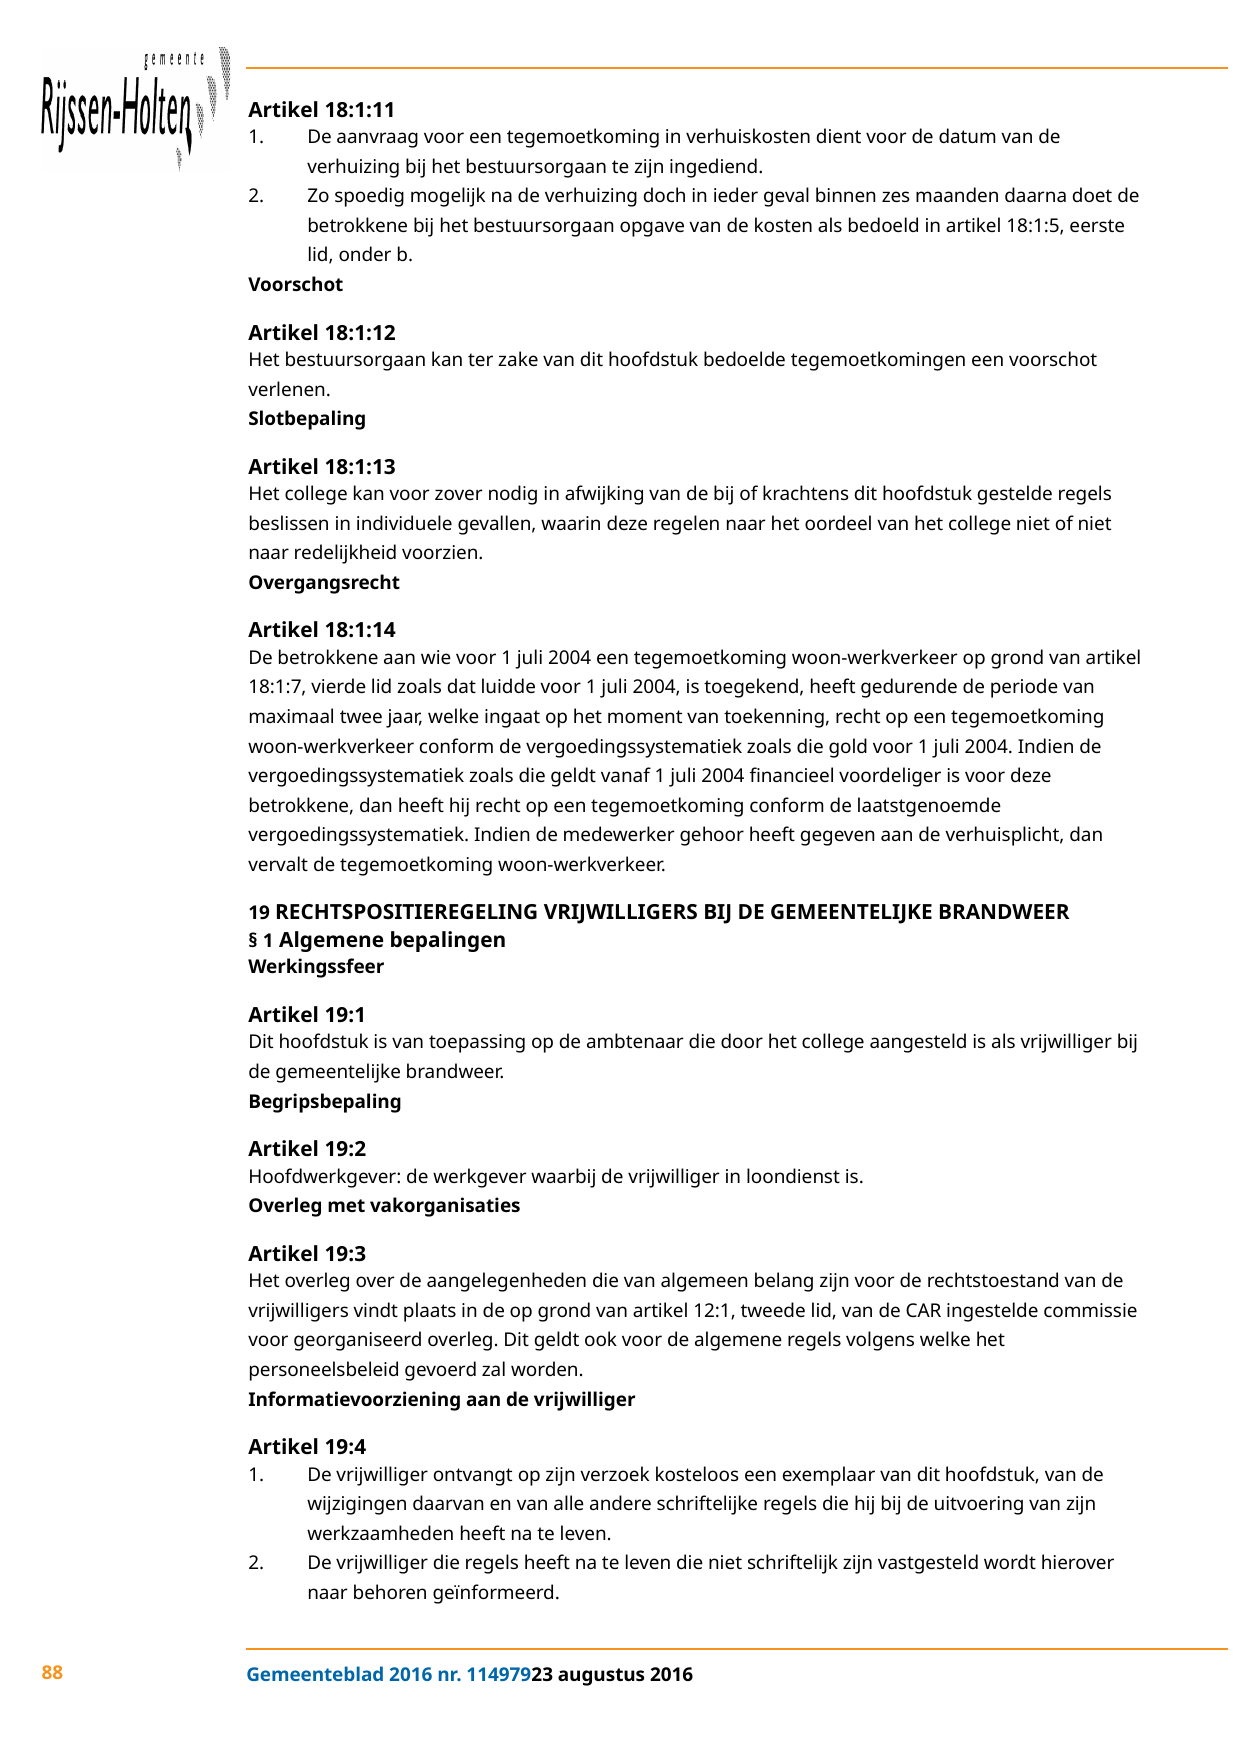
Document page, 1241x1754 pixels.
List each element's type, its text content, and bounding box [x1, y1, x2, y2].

text § 1 Algemene bepalingen [248, 925, 1152, 954]
text Artikel 18:1:11 [248, 95, 1152, 123]
text Artikel 19:2 [248, 1134, 1152, 1163]
picture [41, 47, 231, 172]
text Overleg met vakorganisaties [248, 1192, 1152, 1218]
text 19 RECHTSPOSITIEREGELING VRIJWILLIGERS BIJ DE GEMEENTELIJKE BRANDWEER [248, 897, 1152, 925]
text Artikel 19:3 [248, 1239, 1152, 1267]
list De vrijwilliger die regels heeft na te leven die niet schriftelijk zijn vastgesteld wordt hierover naar behoren geïnformeerd. [248, 1549, 1152, 1605]
text Voorschot [248, 271, 1152, 297]
text Dit hoofdstuk is van toepassing op de ambtenaar die door het college aangesteld is als vrijwilliger bij de gemeentelijke brandweer. [248, 1029, 1152, 1084]
text De betrokkene aan wie voor 1 juli 2004 een tegemoetkoming woon-werkverkeer op grond van artikel 18:1:7, vierde lid zoals dat luidde voor 1 juli 2004, is toegekend, heeft gedurende de periode van maximaal twee jaar, welke ingaat op het moment van toekenning, recht op een tegemoetkoming woon-werkverkeer conform de vergoedingssystematiek zoals die gold voor 1 juli 2004. Indien de vergoedingssystematiek zoals die geldt vanaf 1 juli 2004 financieel voordeliger is voor deze betrokkene, dan heeft hij recht op een tegemoetkoming conform de laatstgenoemde vergoedingssystematiek. Indien de medewerker gehoor heeft gegeven aan de verhuisplicht, dan vervalt de tegemoetkoming woon-werkverkeer. [248, 644, 1152, 877]
text Artikel 19:4 [248, 1432, 1152, 1461]
text Overgangsrecht [248, 569, 1152, 595]
text Het overleg over de aangelegenheden die van algemeen belang zijn voor de rechtstoestand van de vrijwilligers vindt plaats in de op grond van artikel 12:1, tweede lid, van de CAR ingestelde commissie voor georganiseerd overleg. Dit geldt ook voor de algemene regels volgens welke het personeelsbeleid gevoerd zal worden. [248, 1267, 1152, 1382]
text Het bestuursorgaan kan ter zake van dit hoofdstuk bedoelde tegemoetkomingen een voorschot verlenen. [248, 346, 1152, 401]
text Begripsbepaling [248, 1088, 1152, 1113]
text Artikel 18:1:12 [248, 318, 1152, 346]
text Artikel 18:1:13 [248, 452, 1152, 480]
text Slotbepaling [248, 405, 1152, 431]
text Artikel 18:1:14 [248, 616, 1152, 644]
text Het college kan voor zover nodig in afwijking van de bij of krachtens dit hoofdstuk gestelde regels beslissen in individuele gevallen, waarin deze regelen naar het oordeel van het college niet of niet naar redelijkheid voorzien. [248, 480, 1152, 565]
text Informatievoorziening aan de vrijwilliger [248, 1386, 1152, 1411]
list De aanvraag voor een tegemoetkoming in verhuiskosten dient voor de datum van de verhuizing bij het bestuursorgaan te zijn ingediend. [248, 123, 1152, 178]
list Zo spoedig mogelijk na de verhuizing doch in ieder geval binnen zes maanden daarna doet de betrokkene bij het bestuursorgaan opgave van de kosten als bedoeld in artikel 18:1:5, eerste lid, onder b. [248, 182, 1152, 267]
text Werkingssfeer [248, 954, 1152, 979]
list De vrijwilliger ontvangt op zijn verzoek kosteloos een exemplaar van dit hoofdstuk, van de wijzigingen daarvan en van alle andere schriftelijke regels die hij bij de uitvoering van zijn werkzaamheden heeft na te leven. [248, 1461, 1152, 1546]
text Artikel 19:1 [248, 1000, 1152, 1029]
text Hoofdwerkgever: de werkgever waarbij de vrijwilliger in loondienst is. [248, 1163, 1152, 1188]
